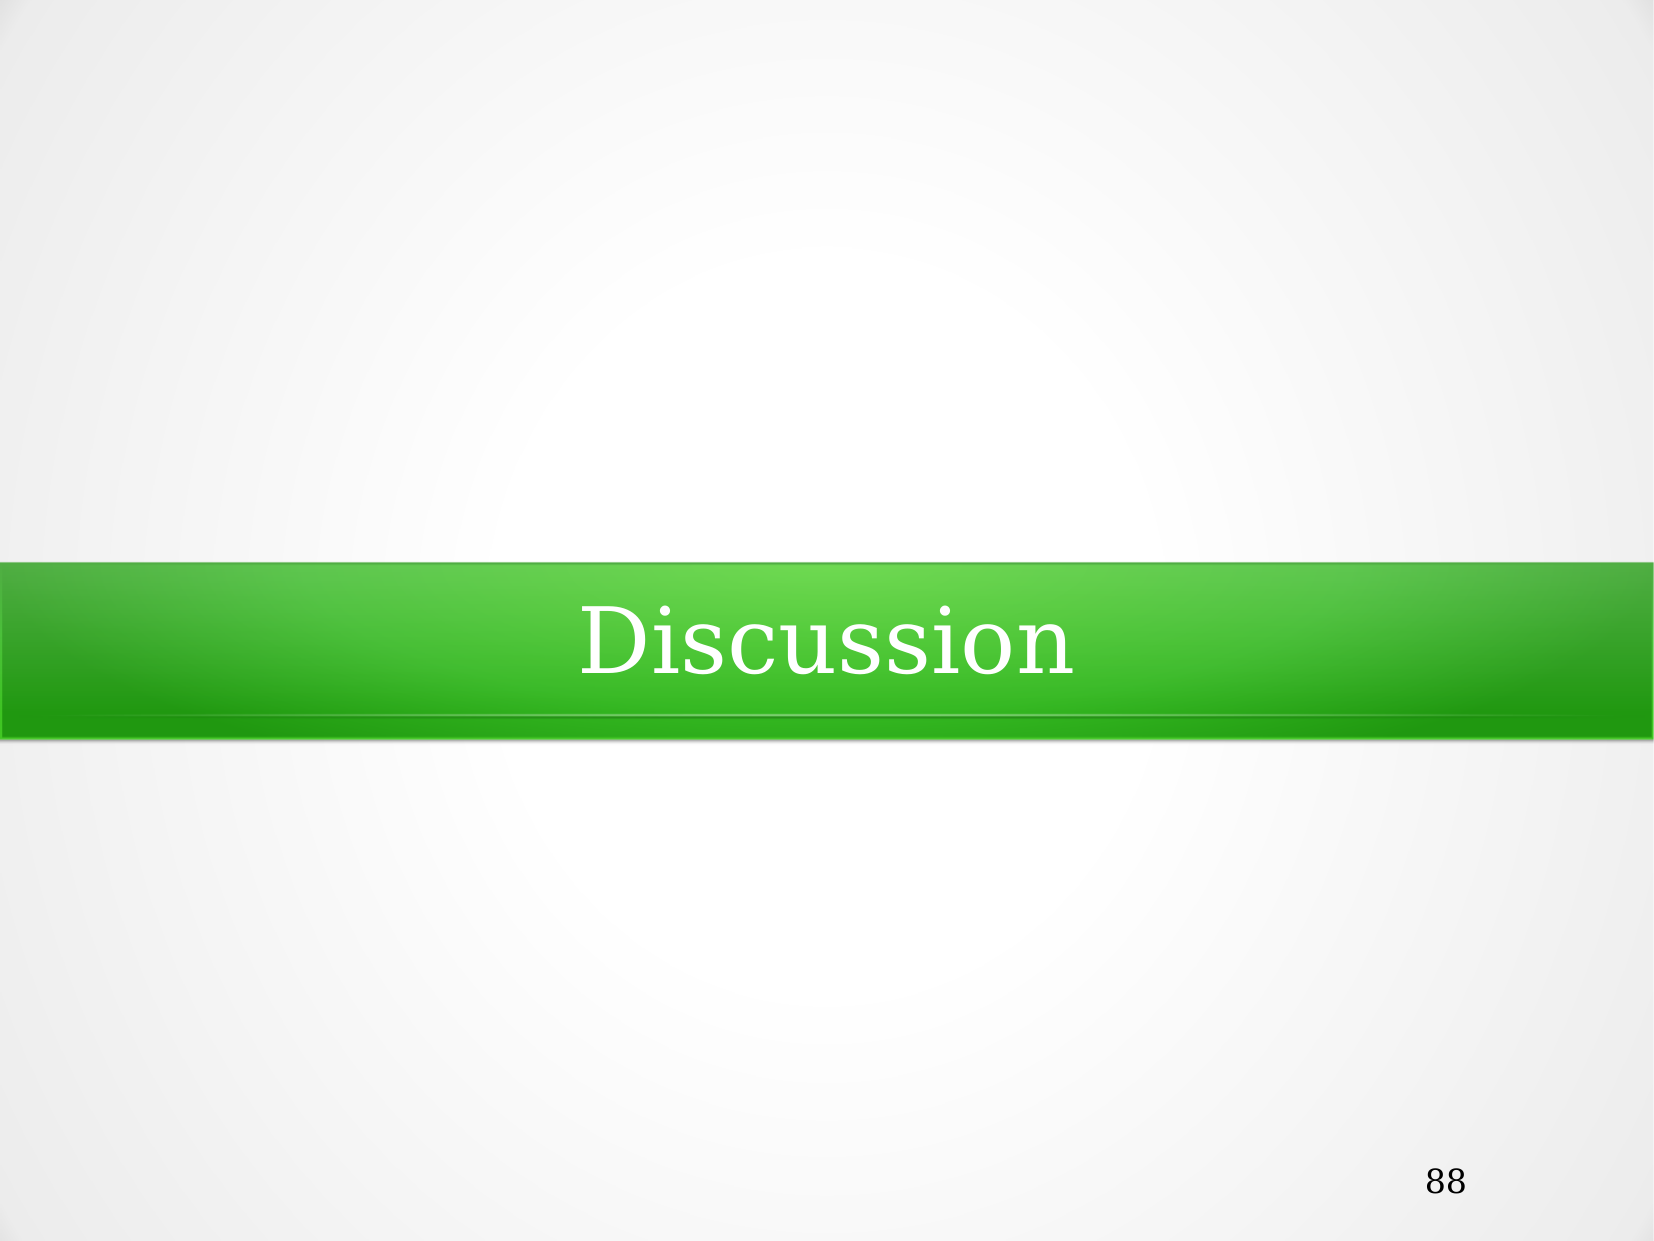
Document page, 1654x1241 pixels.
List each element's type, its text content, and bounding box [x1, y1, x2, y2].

picture [0, 0, 1654, 1241]
title Discussion [82, 578, 1571, 715]
